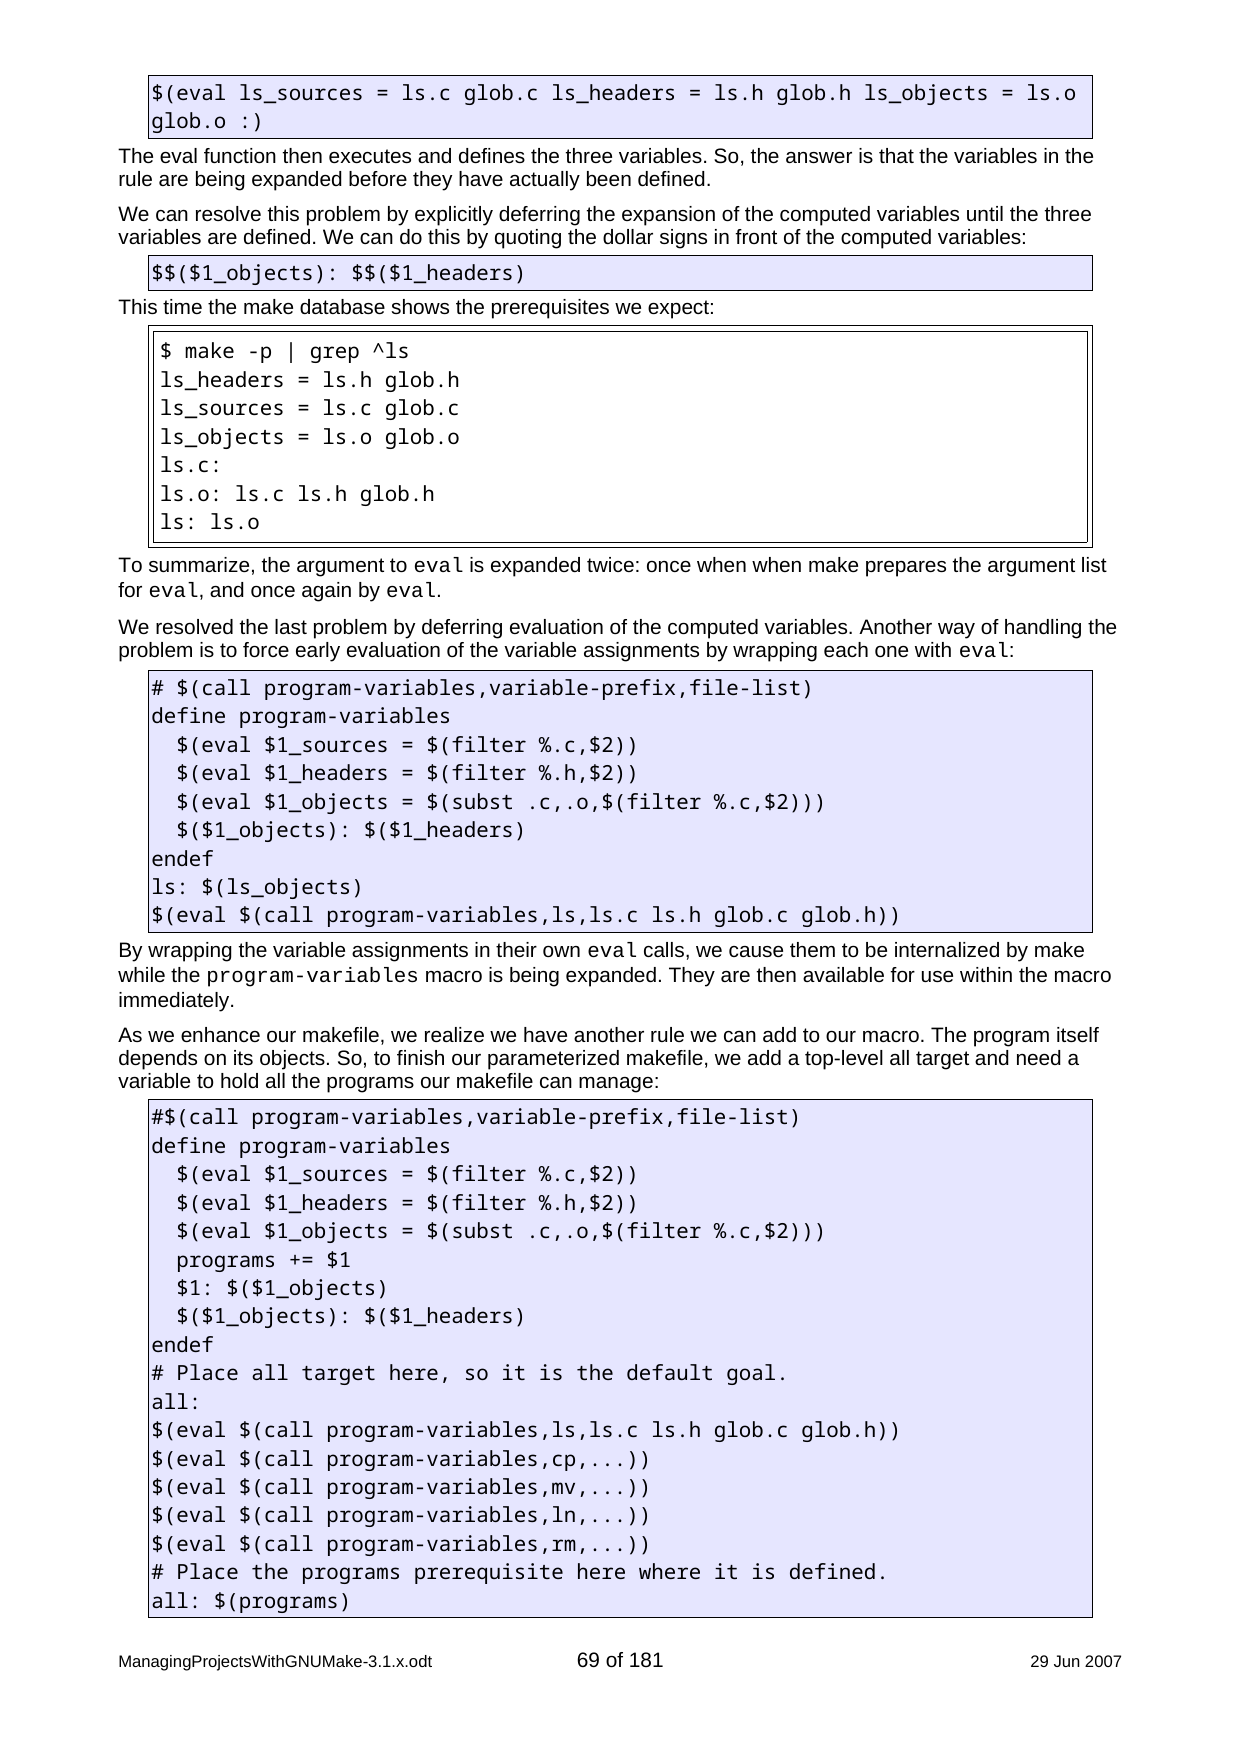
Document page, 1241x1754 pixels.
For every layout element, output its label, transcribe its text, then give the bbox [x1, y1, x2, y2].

text ls_headers = ls.h glob.h [154, 354, 1087, 382]
text $(eval $(call program-variables,cp,...)) [149, 1441, 1092, 1469]
text As we enhance our makefile, we realize we have another rule we can add to our macro. The program itself depends on its objects. So, to finish our parameterized makefile, we add a top-level all target and need a variable to hold all the programs our makefile can manage: [118, 1024, 1122, 1093]
text endef [149, 841, 1092, 869]
text # Place all target here, so it is the default goal. [149, 1355, 1092, 1384]
text We can resolve this problem by explicitly deferring the expansion of the computed variables until the three variables are defined. We can do this by quoting the dollar signs in front of the computed variables: [118, 203, 1122, 249]
text $(eval ls_sources = ls.c glob.c ls_headers = ls.h glob.h ls_objects = ls.o glob.o :) [149, 76, 1092, 138]
text We resolved the last problem by deferring evaluation of the computed variables. Another way of handling the problem is to force early evaluation of the variable assignments by wrapping each one with eval: [118, 616, 1122, 664]
text $(eval $1_headers = $(filter %.h,$2)) [149, 1185, 1092, 1213]
text # Place the programs prerequisite here where it is defined. [149, 1554, 1092, 1583]
text ls.o: ls.c ls.h glob.h [154, 467, 1087, 496]
text $(eval $(call program-variables,rm,...)) [149, 1526, 1092, 1554]
text $ make -p | grep ^ls [149, 326, 1092, 354]
text To summarize, the argument to eval is expanded twice: once when when make prepares the argument list for eval, and once again by eval. [118, 553, 1122, 603]
text $(eval $(call program-variables,ls,ls.c ls.h glob.c glob.h)) [149, 1412, 1092, 1441]
text [1088, 439, 1092, 467]
text #$(call program-variables,variable-prefix,file-list) [149, 1100, 1092, 1128]
text programs += $1 [149, 1242, 1092, 1270]
text $(eval $1_sources = $(filter %.c,$2)) [149, 1156, 1092, 1185]
text [149, 439, 153, 467]
text # $(call program-variables,variable-prefix,file-list) [149, 671, 1092, 698]
text ls_sources = ls.c glob.c [154, 382, 1087, 411]
text ls: $(ls_objects) [149, 869, 1092, 897]
text The eval function then executes and defines the three variables. So, the answer is that the variables in the rule are being expanded before they have actually been defined. [118, 144, 1122, 191]
text endef [149, 1327, 1092, 1355]
text $(eval $(call program-variables,ln,...)) [149, 1497, 1092, 1526]
text $(eval $1_headers = $(filter %.h,$2)) [149, 755, 1092, 784]
text ls_objects = ls.o glob.o [154, 411, 1087, 439]
text all: [149, 1384, 1092, 1412]
text This time the make database shows the prerequisites we expect: [118, 296, 1122, 319]
text $1: $($1_objects) [149, 1270, 1092, 1298]
text $(eval $1_sources = $(filter %.c,$2)) [149, 727, 1092, 755]
text $($1_objects): $($1_headers) [149, 1298, 1092, 1327]
text ls.c: [154, 439, 1087, 467]
text ls: ls.o [149, 496, 1092, 547]
text all: $(programs) [149, 1583, 1092, 1617]
text By wrapping the variable assignments in their own eval calls, we cause them to be internalized by make while the program-variables macro is being expanded. They are then available for use within the macro immediately. [118, 938, 1122, 1012]
text $(eval $1_objects = $(subst .c,.o,$(filter %.c,$2))) [149, 1213, 1092, 1242]
text define program-variables [149, 698, 1092, 727]
text define program-variables [149, 1128, 1092, 1156]
text $(eval $(call program-variables,ls,ls.c ls.h glob.c glob.h)) [149, 897, 1092, 932]
text $$($1_objects): $$($1_headers) [149, 256, 1092, 290]
text $($1_objects): $($1_headers) [149, 812, 1092, 841]
text $(eval $1_objects = $(subst .c,.o,$(filter %.c,$2))) [149, 784, 1092, 812]
text $(eval $(call program-variables,mv,...)) [149, 1469, 1092, 1497]
